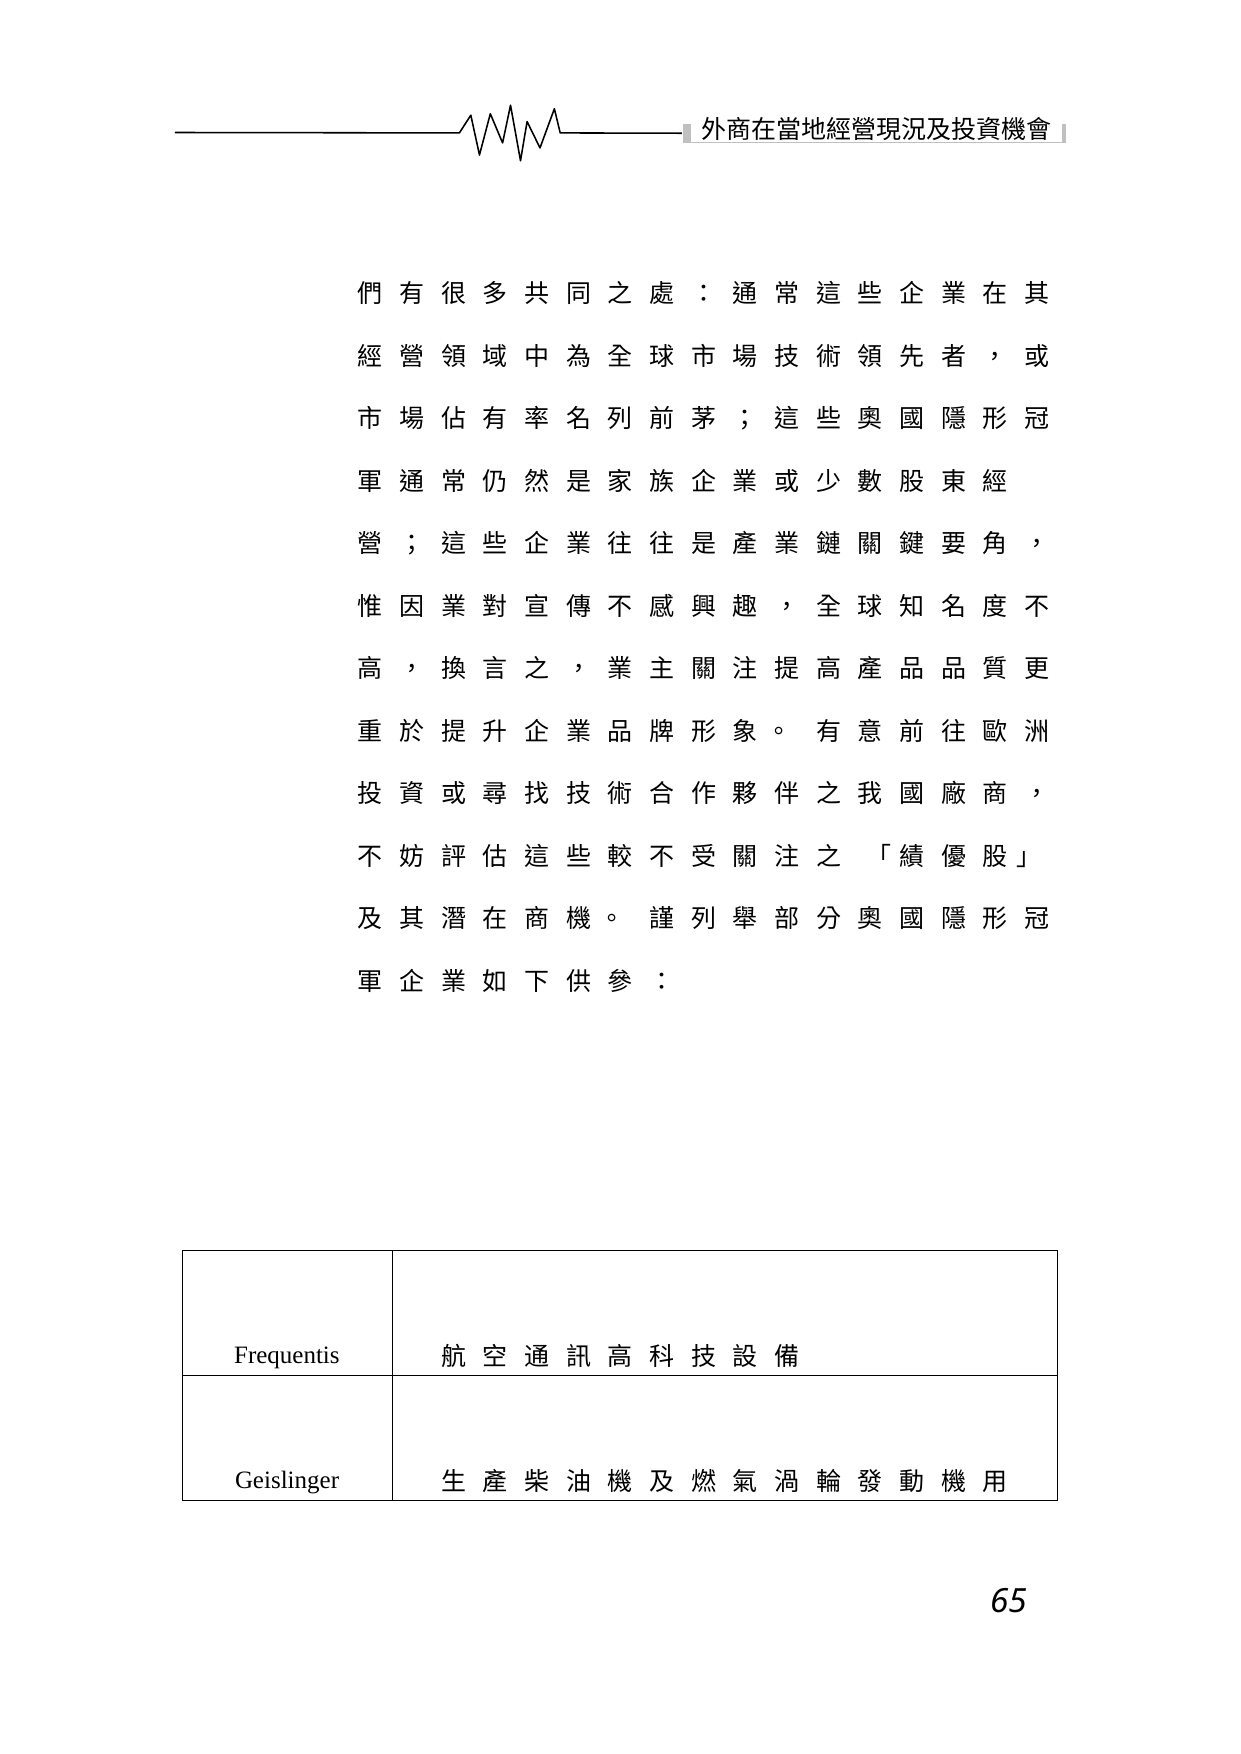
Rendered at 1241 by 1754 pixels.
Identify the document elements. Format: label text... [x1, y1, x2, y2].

table_header Frequentis [183, 1251, 392, 1375]
text 們有很多共同之處：通常這些企業在其經營領域中為全球市場技術領先者，或市場佔有率名列前茅；這些奧國隱形冠軍通常仍然是家族企業或少數股東經營；這些企業往往是產業鏈關鍵要角，惟因業對宣傳不感興趣，全球知名度不高，換言之，業主關注提高產品品質更重於提升企業品牌形象。有意前往歐洲投資或尋找技術合作夥伴之我國廠商，不妨評估這些較不受關注之「績優股」及其潛在商機。謹列舉部分奧國隱形冠軍企業如下供參： [281, 250, 1058, 1000]
table_header 航空通訊高科技設備 [393, 1251, 1057, 1375]
table_cell Geislinger [183, 1376, 392, 1500]
table_cell 生產柴油機及燃氣渦輪發動機用 [393, 1376, 1057, 1500]
